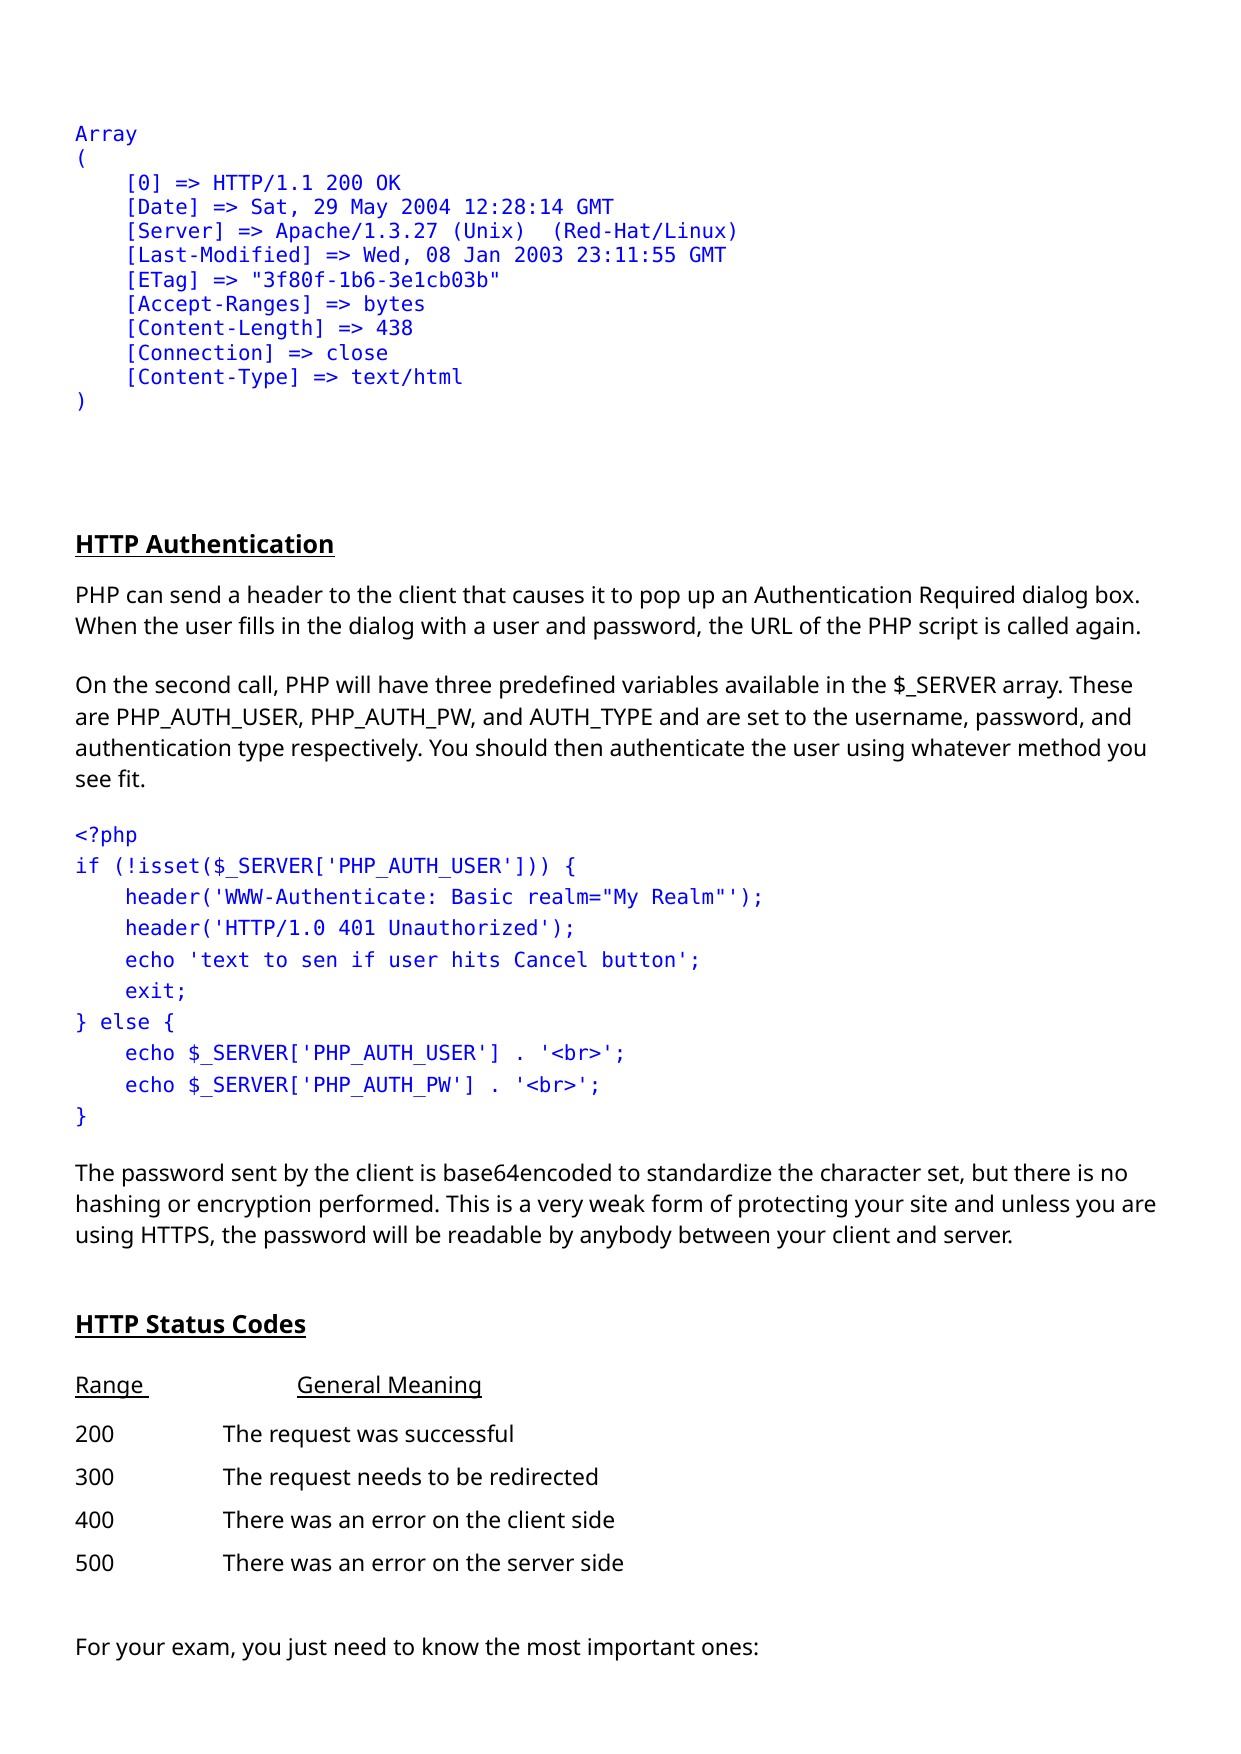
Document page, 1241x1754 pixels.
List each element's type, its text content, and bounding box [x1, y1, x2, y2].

text [ETag] => "3f80f-1b6-3e1cb03b" [75, 268, 1166, 292]
text ) [75, 389, 1166, 413]
text [Date] => Sat, 29 May 2004 12:28:14 GMT [75, 195, 1166, 219]
text ( [75, 146, 1166, 171]
text echo 'text to sen if user hits Cancel button'; [75, 941, 1166, 972]
text HTTP Authentication [75, 527, 1166, 561]
text [Server] => Apache/1.3.27 (Unix) (Red-Hat/Linux) [75, 219, 1166, 243]
text [Accept-Ranges] => bytes [75, 292, 1166, 316]
text 300 The request needs to be redirected [75, 1461, 1166, 1493]
text if (!isset($_SERVER['PHP_AUTH_USER'])) { [75, 847, 1166, 878]
text exit; [75, 972, 1166, 1003]
text For your exam, you just need to know the most important ones: [75, 1631, 1166, 1662]
text } [75, 1097, 1166, 1128]
text PHP can send a header to the client that causes it to pop up an Authentication Required dialog box. When the user fills in the dialog with a user and password, the URL of the PHP script is called again. [75, 578, 1166, 641]
text [Last-Modified] => Wed, 08 Jan 2003 23:11:55 GMT [75, 243, 1166, 268]
text <?php [75, 823, 1166, 847]
text Range General Meaning [75, 1369, 1166, 1401]
text header('WWW-Authenticate: Basic realm="My Realm"'); [75, 878, 1166, 909]
text echo $_SERVER['PHP_AUTH_PW'] . '<br>'; [75, 1066, 1166, 1097]
text 500 There was an error on the server side [75, 1547, 1166, 1579]
text Array [75, 122, 1166, 146]
text echo $_SERVER['PHP_AUTH_USER'] . '<br>'; [75, 1034, 1166, 1066]
text On the second call, PHP will have three predefined variables available in the $_SERVER array. These are PHP_AUTH_USER, PHP_AUTH_PW, and AUTH_TYPE and are set to the username, password, and authentication type respectively. You should then authenticate the user using whatever method you see fit. [75, 669, 1166, 794]
text header('HTTP/1.0 401 Unauthorized'); [75, 909, 1166, 941]
text The password sent by the client is base64encoded to standardize the character set, but there is no hashing or encryption performed. This is a very weak form of protecting your site and unless you are using HTTPS, the password will be readable by anybody between your client and server. [75, 1157, 1166, 1250]
text [0] => HTTP/1.1 200 OK [75, 171, 1166, 195]
text 400 There was an error on the client side [75, 1504, 1166, 1536]
text [Content-Length] => 438 [75, 316, 1166, 341]
text HTTP Status Codes [75, 1307, 1166, 1341]
text 200 The request was successful [75, 1418, 1166, 1449]
text [Connection] => close [75, 341, 1166, 365]
text } else { [75, 1003, 1166, 1034]
text [Content-Type] => text/html [75, 365, 1166, 389]
